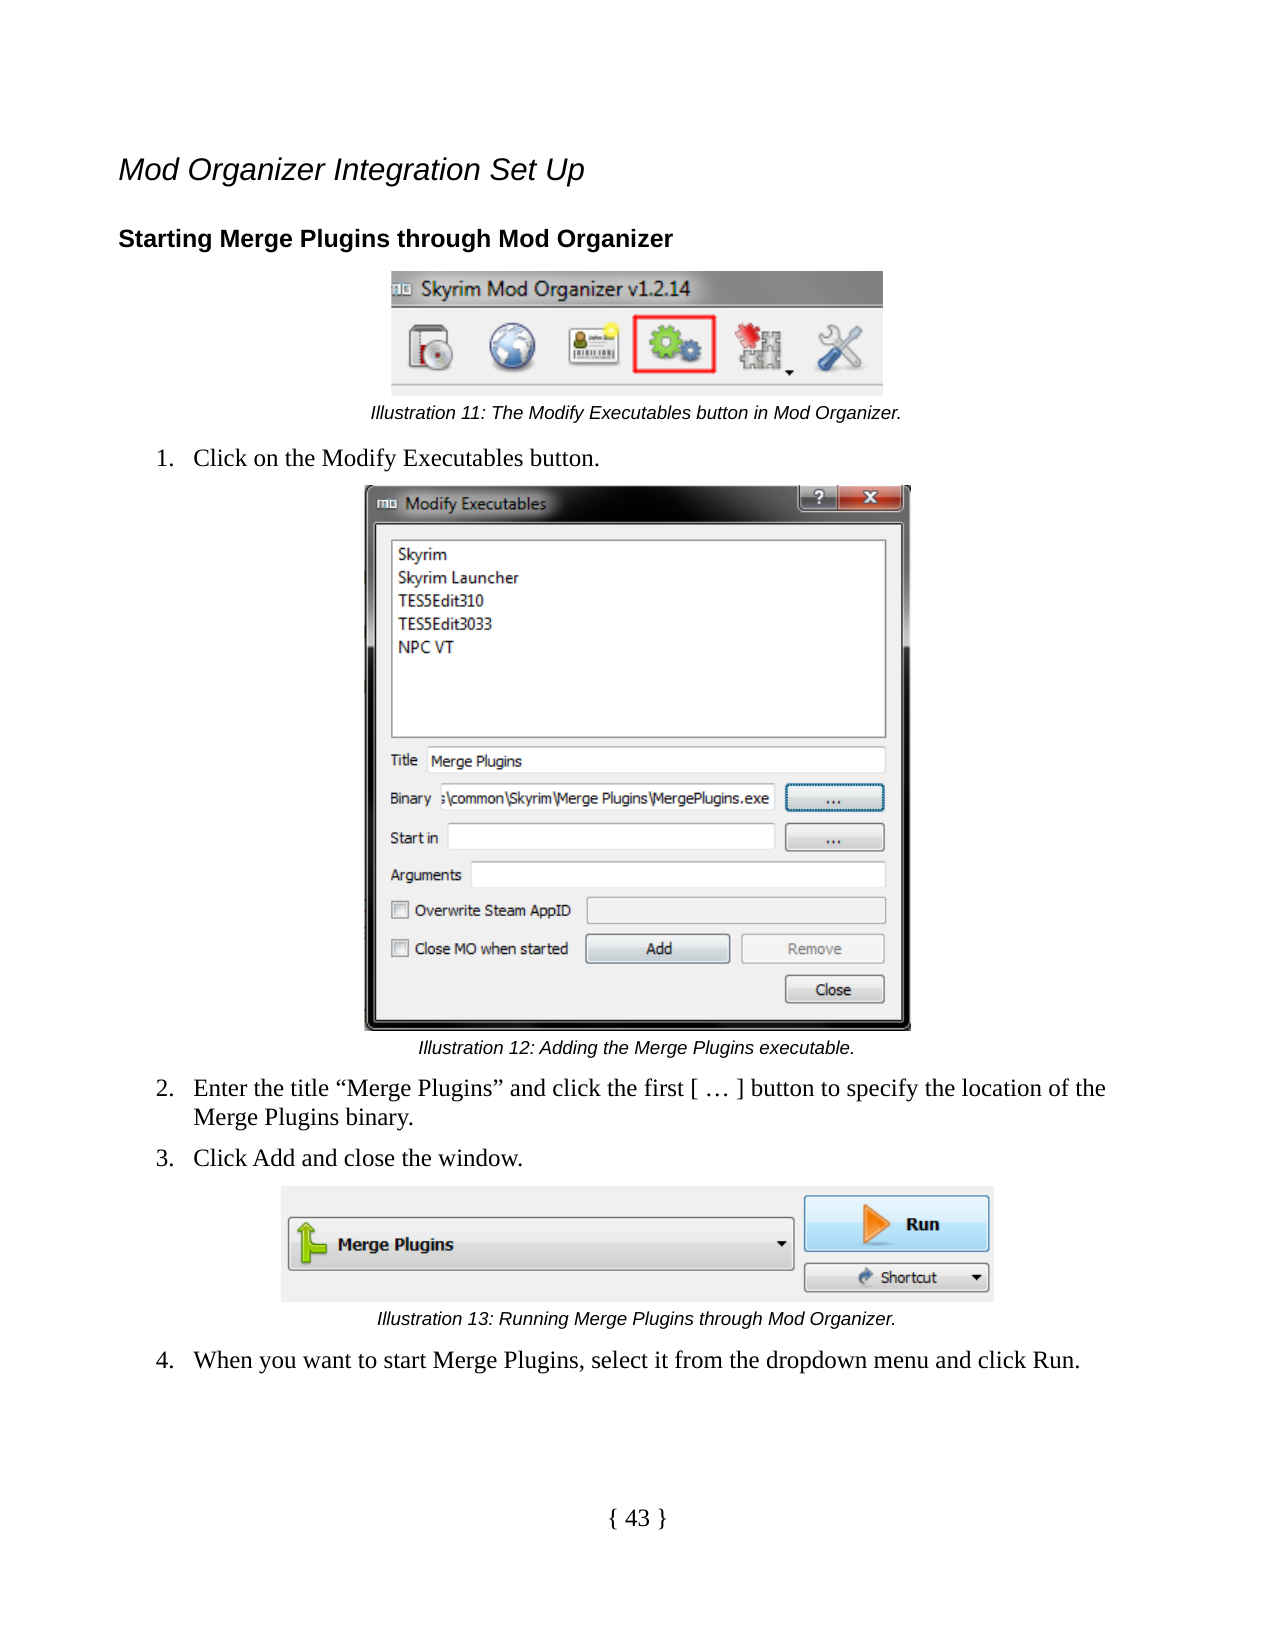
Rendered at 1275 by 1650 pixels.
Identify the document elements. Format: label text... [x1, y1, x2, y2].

list When you want to start Merge Plugins, select it from the dropdown menu and click Run. [156, 1302, 1157, 1374]
list Click Add and close the window. [156, 1143, 1157, 1172]
list Illustration 11: The Modify Executables button in Mod Organizer. [367, 283, 907, 423]
picture [391, 271, 883, 396]
subtitle Mod Organizer Integration Set Up [118, 151, 1157, 187]
picture [280, 1186, 995, 1302]
list Illustration 12: Adding the Merge Plugins executable. [362, 497, 913, 1058]
list Click on the Modify Executables button. [156, 396, 1157, 472]
picture [364, 485, 911, 1031]
list Enter the title “Merge Plugins” and click the first [ … ] button to specify the location of the Merge Plugins binary. [156, 1031, 1157, 1131]
list Illustration 13: Running Merge Plugins through Mod Organizer. [272, 1302, 1003, 1329]
subtitle Starting Merge Plugins through Mod Organizer [118, 224, 1157, 253]
